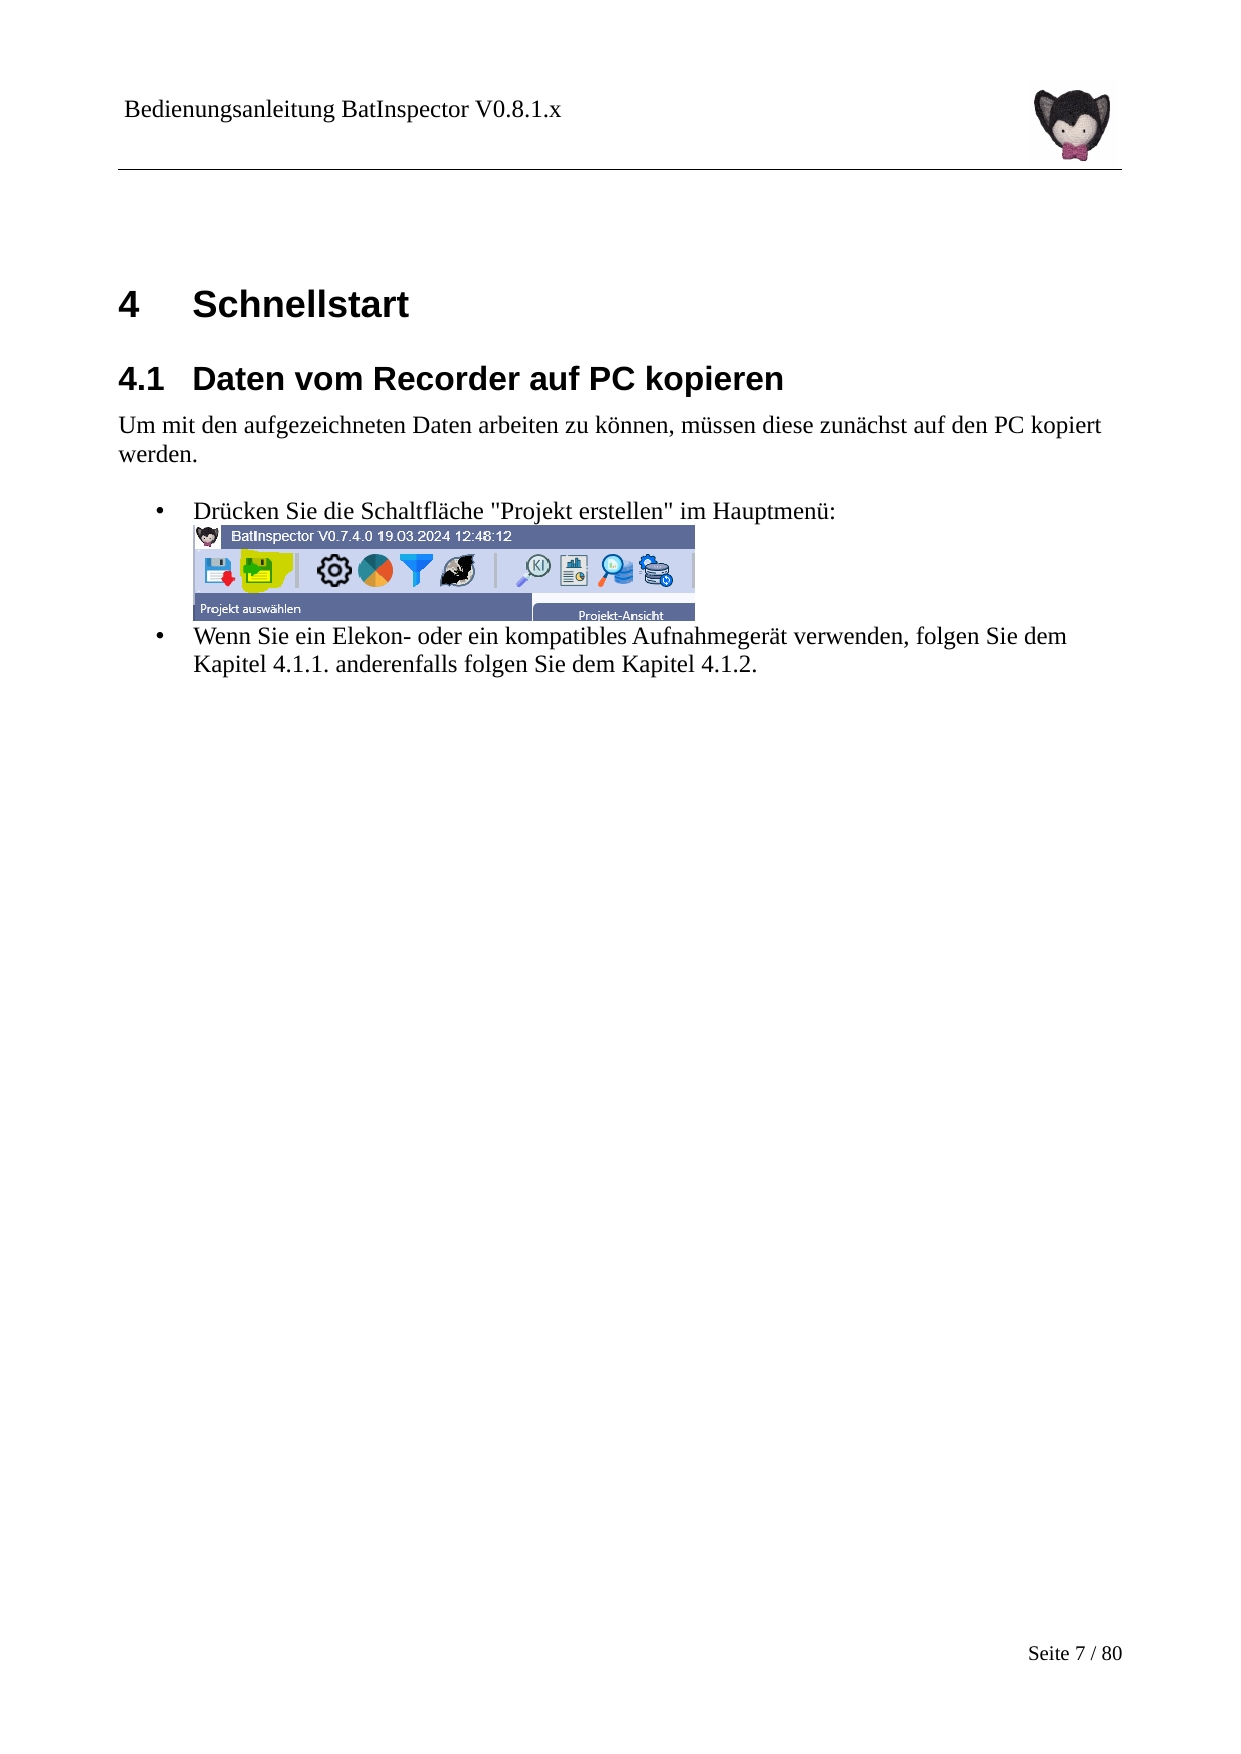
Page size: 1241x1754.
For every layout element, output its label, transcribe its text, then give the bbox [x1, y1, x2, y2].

picture [193, 525, 695, 621]
picture [1030, 80, 1119, 169]
subtitle Schnellstart [118, 282, 1122, 326]
list Drücken Sie die Schaltfläche "Projekt erstellen" im Hauptmenü: [156, 496, 1122, 525]
text Um mit den aufgezeichneten Daten arbeiten zu können, müssen diese zunächst auf den PC kopiert werden. [118, 410, 1122, 468]
subtitle Daten vom Recorder auf PC kopieren [118, 359, 1122, 398]
list Wenn Sie ein Elekon- oder ein kompatibles Aufnahmegerät verwenden, folgen Sie dem Kapitel 4.1.1. anderenfalls folgen Sie dem Kapitel 4.1.2. [156, 621, 1122, 678]
